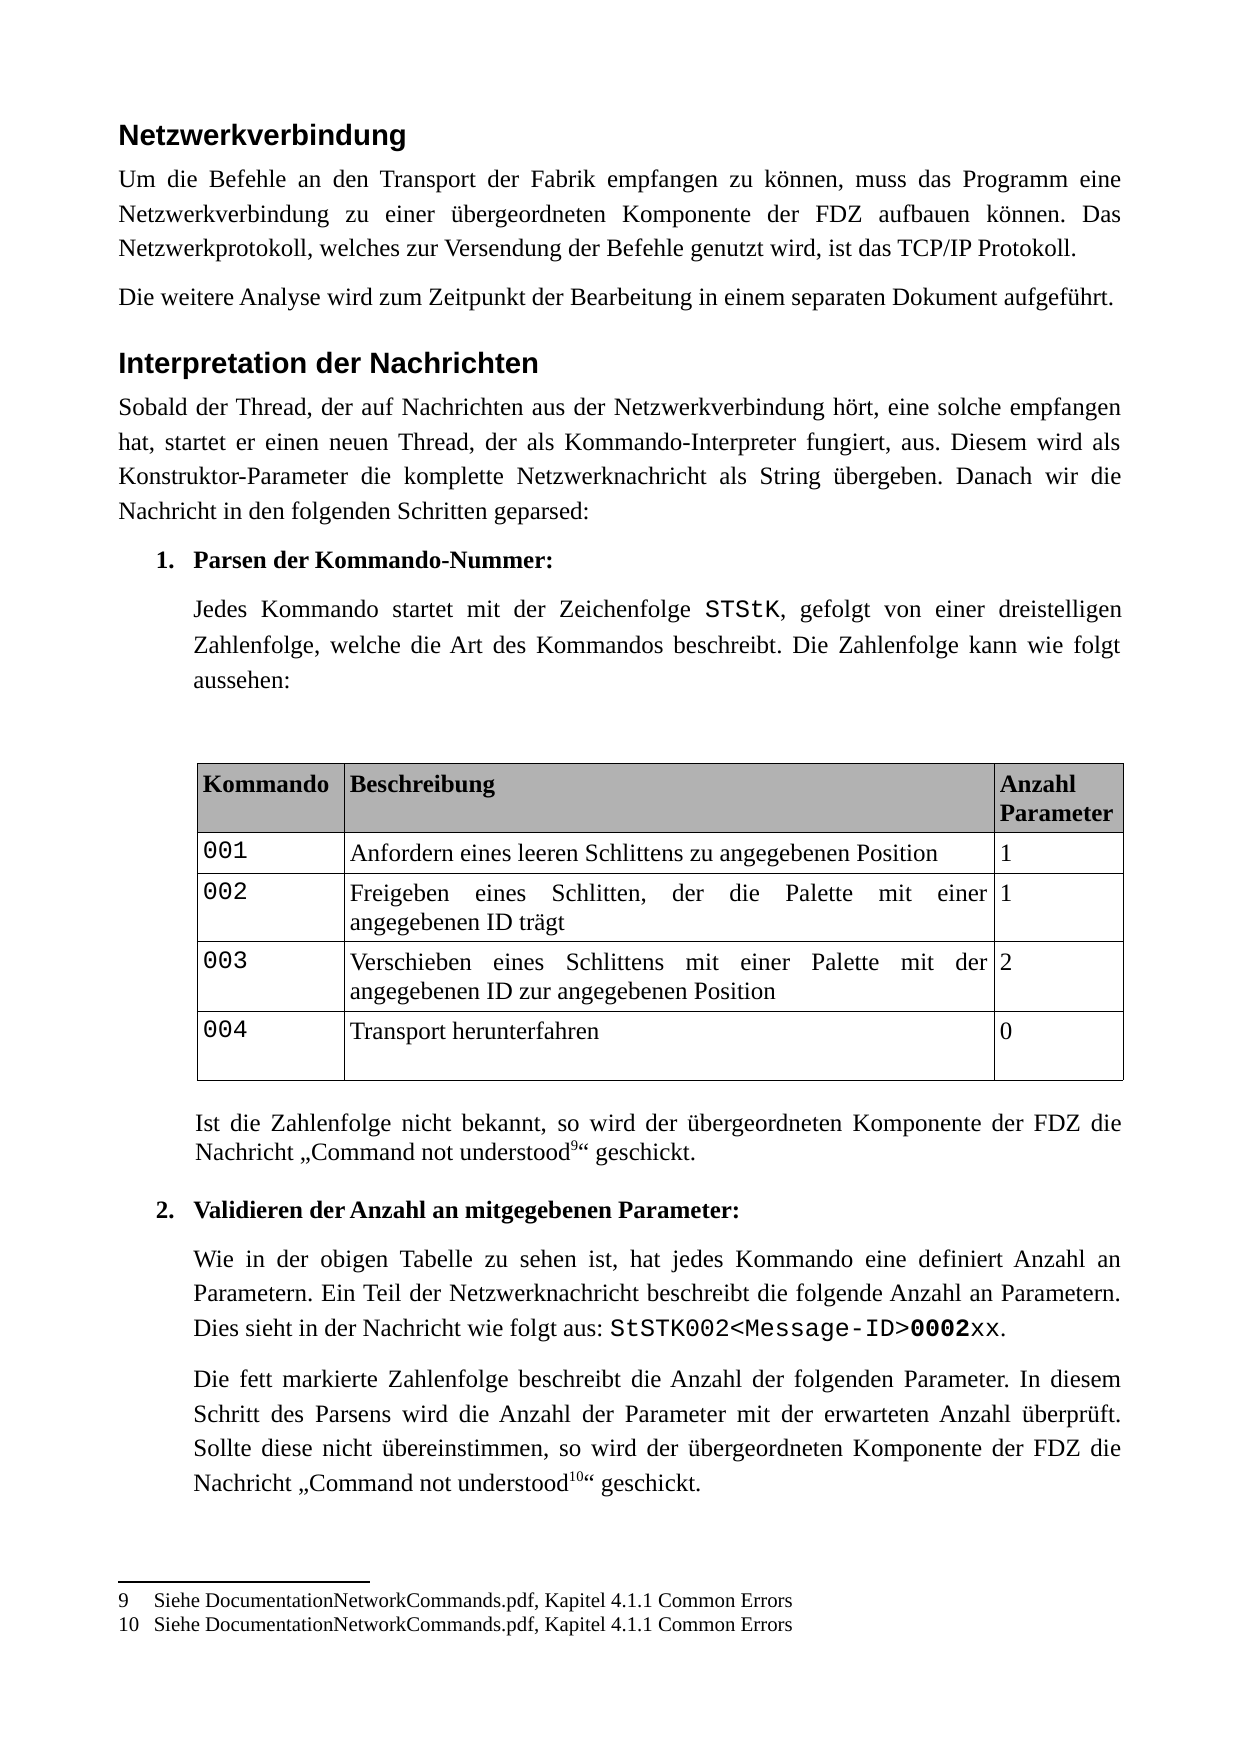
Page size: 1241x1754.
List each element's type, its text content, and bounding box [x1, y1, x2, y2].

text Sobald der Thread, der auf Nachrichten aus der Netzwerkverbindung hört, eine solche empfangen hat, startet er einen neuen Thread, der als Kommando-Interpreter fungiert, aus. Diesem wird als Konstruktor-Parameter die komplette Netzwerknachricht als String übergeben. Danach wir die Nachricht in den folgenden Schritten geparsed: [118, 392, 1122, 524]
text Siehe DocumentationNetworkCommands.pdf, Kapitel 4.1.1 Common Errors [118, 1588, 1122, 1612]
list Jedes Kommando startet mit der Zeichenfolge STStK, gefolgt von einer dreistelligen Zahlenfolge, welche die Art des Kommandos beschreibt. Die Zahlenfolge kann wie folgt aussehen: [156, 594, 1122, 694]
list Die fett markierte Zahlenfolge beschreibt die Anzahl der folgenden Parameter. In diesem Schritt des Parsens wird die Anzahl der Parameter mit der erwarteten Anzahl überprüft. Sollte diese nicht übereinstimmen, so wird der übergeordneten Komponente der FDZ die Nachricht „Command not understood“ geschickt. [156, 1364, 1122, 1496]
subtitle Interpretation der Nachrichten [118, 346, 1122, 380]
table_header Anzahl Parameter [995, 764, 1123, 832]
text Ist die Zahlenfolge nicht bekannt, so wird der übergeordneten Komponente der FDZ die Nachricht „Command not understood“ geschickt. [195, 1108, 1122, 1166]
subtitle Netzwerkverbindung [118, 118, 1122, 152]
table_cell Freigeben eines Schlitten, der die Palette mit einer angegebenen ID trägt [345, 874, 994, 941]
table_cell 0 [995, 1012, 1123, 1079]
table_cell 1 [995, 874, 1123, 941]
table_header Beschreibung [345, 764, 994, 832]
table_cell 001 [198, 833, 344, 872]
table_cell Anfordern eines leeren Schlittens zu angegebenen Position [345, 833, 994, 872]
table_cell 003 [198, 942, 344, 1011]
table_cell 004 [198, 1012, 344, 1079]
table_cell 2 [995, 942, 1123, 1011]
text Um die Befehle an den Transport der Fabrik empfangen zu können, muss das Programm eine Netzwerkverbindung zu einer übergeordneten Komponente der FDZ aufbauen können. Das Netzwerkprotokoll, welches zur Versendung der Befehle genutzt wird, ist das TCP/IP Protokoll. [118, 164, 1122, 262]
list Parsen der Kommando-Nummer: [156, 545, 1122, 573]
table_header Kommando [198, 764, 344, 832]
text Die weitere Analyse wird zum Zeitpunkt der Bearbeitung in einem separaten Dokument aufgeführt. [118, 282, 1122, 311]
list Wie in der obigen Tabelle zu sehen ist, hat jedes Kommando eine definiert Anzahl an Parametern. Ein Teil der Netzwerknachricht beschreibt die folgende Anzahl an Parametern. Dies sieht in der Nachricht wie folgt aus: StSTK002<Message-ID>0002xx. [156, 1244, 1122, 1343]
table_cell Transport herunterfahren [345, 1012, 994, 1079]
list Siehe DocumentationNetworkCommands.pdf, Kapitel 4.1.1 Common Errors [118, 1612, 1122, 1636]
table_cell 002 [198, 874, 344, 941]
table_cell 1 [995, 833, 1123, 872]
table_cell Verschieben eines Schlittens mit einer Palette mit der angegebenen ID zur angegebenen Position [345, 942, 994, 1011]
list Validieren der Anzahl an mitgegebenen Parameter: [156, 1195, 1122, 1223]
